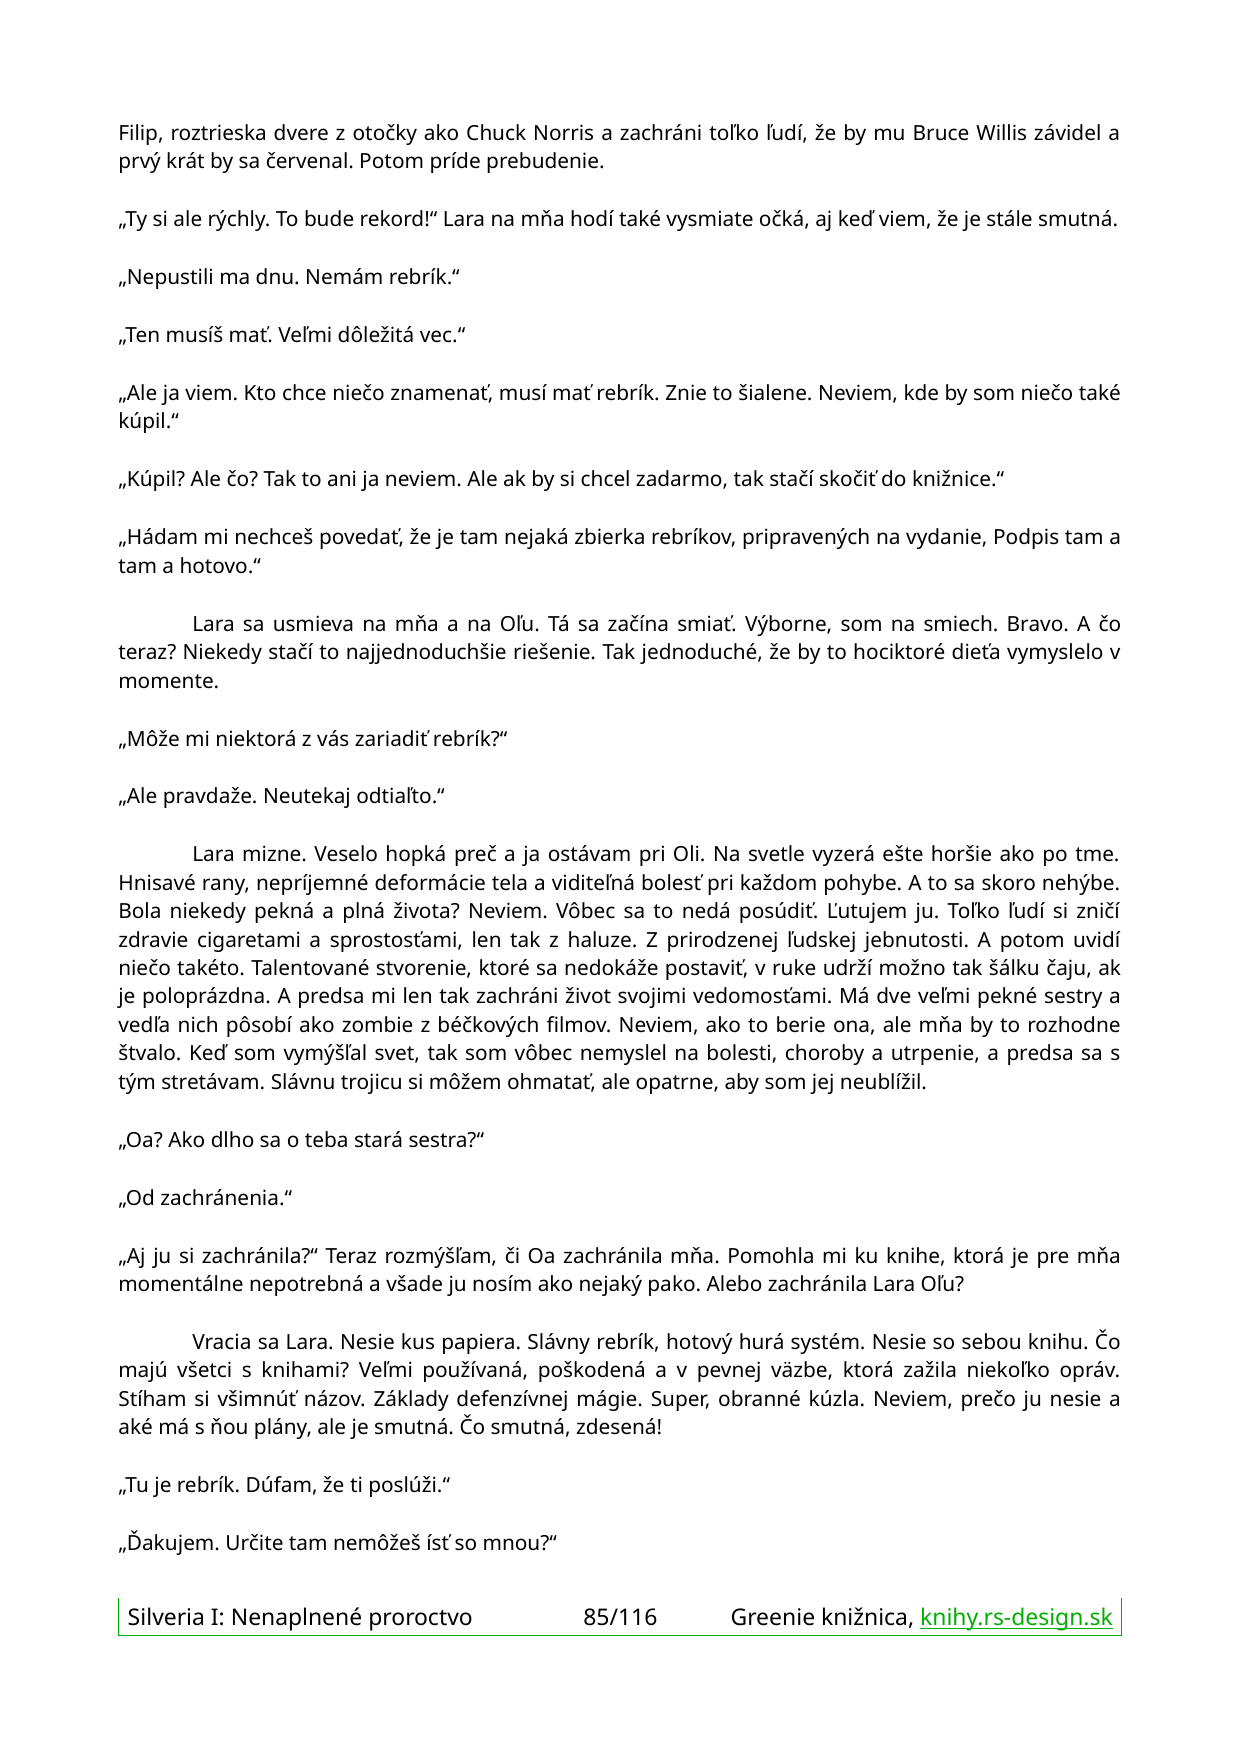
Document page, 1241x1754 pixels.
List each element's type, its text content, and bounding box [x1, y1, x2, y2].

text „Ale pravdaže. Neutekaj odtiaľto.“ [118, 782, 1122, 810]
text „Môže mi niektorá z vás zariadiť rebrík?“ [118, 724, 1122, 752]
text „Kúpil? Ale čo? Tak to ani ja neviem. Ale ak by si chcel zadarmo, tak stačí skočiť do knižnice.“ [118, 464, 1122, 493]
text „Ale ja viem. Kto chce niečo znamenať, musí mať rebrík. Znie to šialene. Neviem, kde by som niečo také kúpil.“ [118, 378, 1122, 435]
text „Hádam mi nechceš povedať, že je tam nejaká zbierka rebríkov, pripravených na vydanie, Podpis tam a tam a hotovo.“ [118, 522, 1122, 579]
text „Aj ju si zachránila?“ Teraz rozmýšľam, či Oa zachránila mňa. Pomohla mi ku knihe, ktorá je pre mňa momentálne nepotrebná a všade ju nosím ako nejaký pako. Alebo zachránila Lara Oľu? [118, 1241, 1122, 1298]
text „Ďakujem. Určite tam nemôžeš ísť so mnou?“ [118, 1528, 1122, 1557]
text „Nepustili ma dnu. Nemám rebrík.“ [118, 262, 1122, 291]
text Filip, roztrieska dvere z otočky ako Chuck Norris a zachráni toľko ľudí, že by mu Bruce Willis závidel a prvý krát by sa červenal. Potom príde prebudenie. [118, 118, 1122, 175]
text „Oa? Ako dlho sa o teba stará sestra?“ [118, 1125, 1122, 1153]
text Lara mizne. Veselo hopká preč a ja ostávam pri Oli. Na svetle vyzerá ešte horšie ako po tme. Hnisavé rany, nepríjemné deformácie tela a viditeľná bolesť pri každom pohybe. A to sa skoro nehýbe. Bola niekedy pekná a plná života? Neviem. Vôbec sa to nedá posúdiť. Ľutujem ju. Toľko ľudí si zničí zdravie cigaretami a sprostosťami, len tak z haluze. Z prirodzenej ľudskej jebnutosti. A potom uvidí niečo takéto. Talentované stvorenie, ktoré sa nedokáže postaviť, v ruke udrží možno tak šálku čaju, ak je poloprázdna. A predsa mi len tak zachráni život svojimi vedomosťami. Má dve veľmi pekné sestry a vedľa nich pôsobí ako zombie z béčkových filmov. Neviem, ako to berie ona, ale mňa by to rozhodne štvalo. Keď som vymýšľal svet, tak som vôbec nemyslel na bolesti, choroby a utrpenie, a predsa sa s tým stretávam. Slávnu trojicu si môžem ohmatať, ale opatrne, aby som jej neublížil. [118, 839, 1122, 1095]
text „Tu je rebrík. Dúfam, že ti poslúži.“ [118, 1470, 1122, 1499]
text „Od zachránenia.“ [118, 1183, 1122, 1211]
text „Ty si ale rýchly. To bude rekord!“ Lara na mňa hodí také vysmiate očká, aj keď viem, že je stále smutná. [118, 204, 1122, 233]
text „Ten musíš mať. Veľmi dôležitá vec.“ [118, 320, 1122, 349]
text Lara sa usmieva na mňa a na Oľu. Tá sa začína smiať. Výborne, som na smiech. Bravo. A čo teraz? Niekedy stačí to najjednoduchšie riešenie. Tak jednoduché, že by to hociktoré dieťa vymyslelo v momente. [118, 609, 1122, 694]
text Vracia sa Lara. Nesie kus papiera. Slávny rebrík, hotový hurá systém. Nesie so sebou knihu. Čo majú všetci s knihami? Veľmi používaná, poškodená a v pevnej väzbe, ktorá zažila niekoľko opráv. Stíham si všimnúť názov. Základy defenzívnej mágie. Super, obranné kúzla. Neviem, prečo ju nesie a aké má s ňou plány, ale je smutná. Čo smutná, zdesená! [118, 1327, 1122, 1441]
